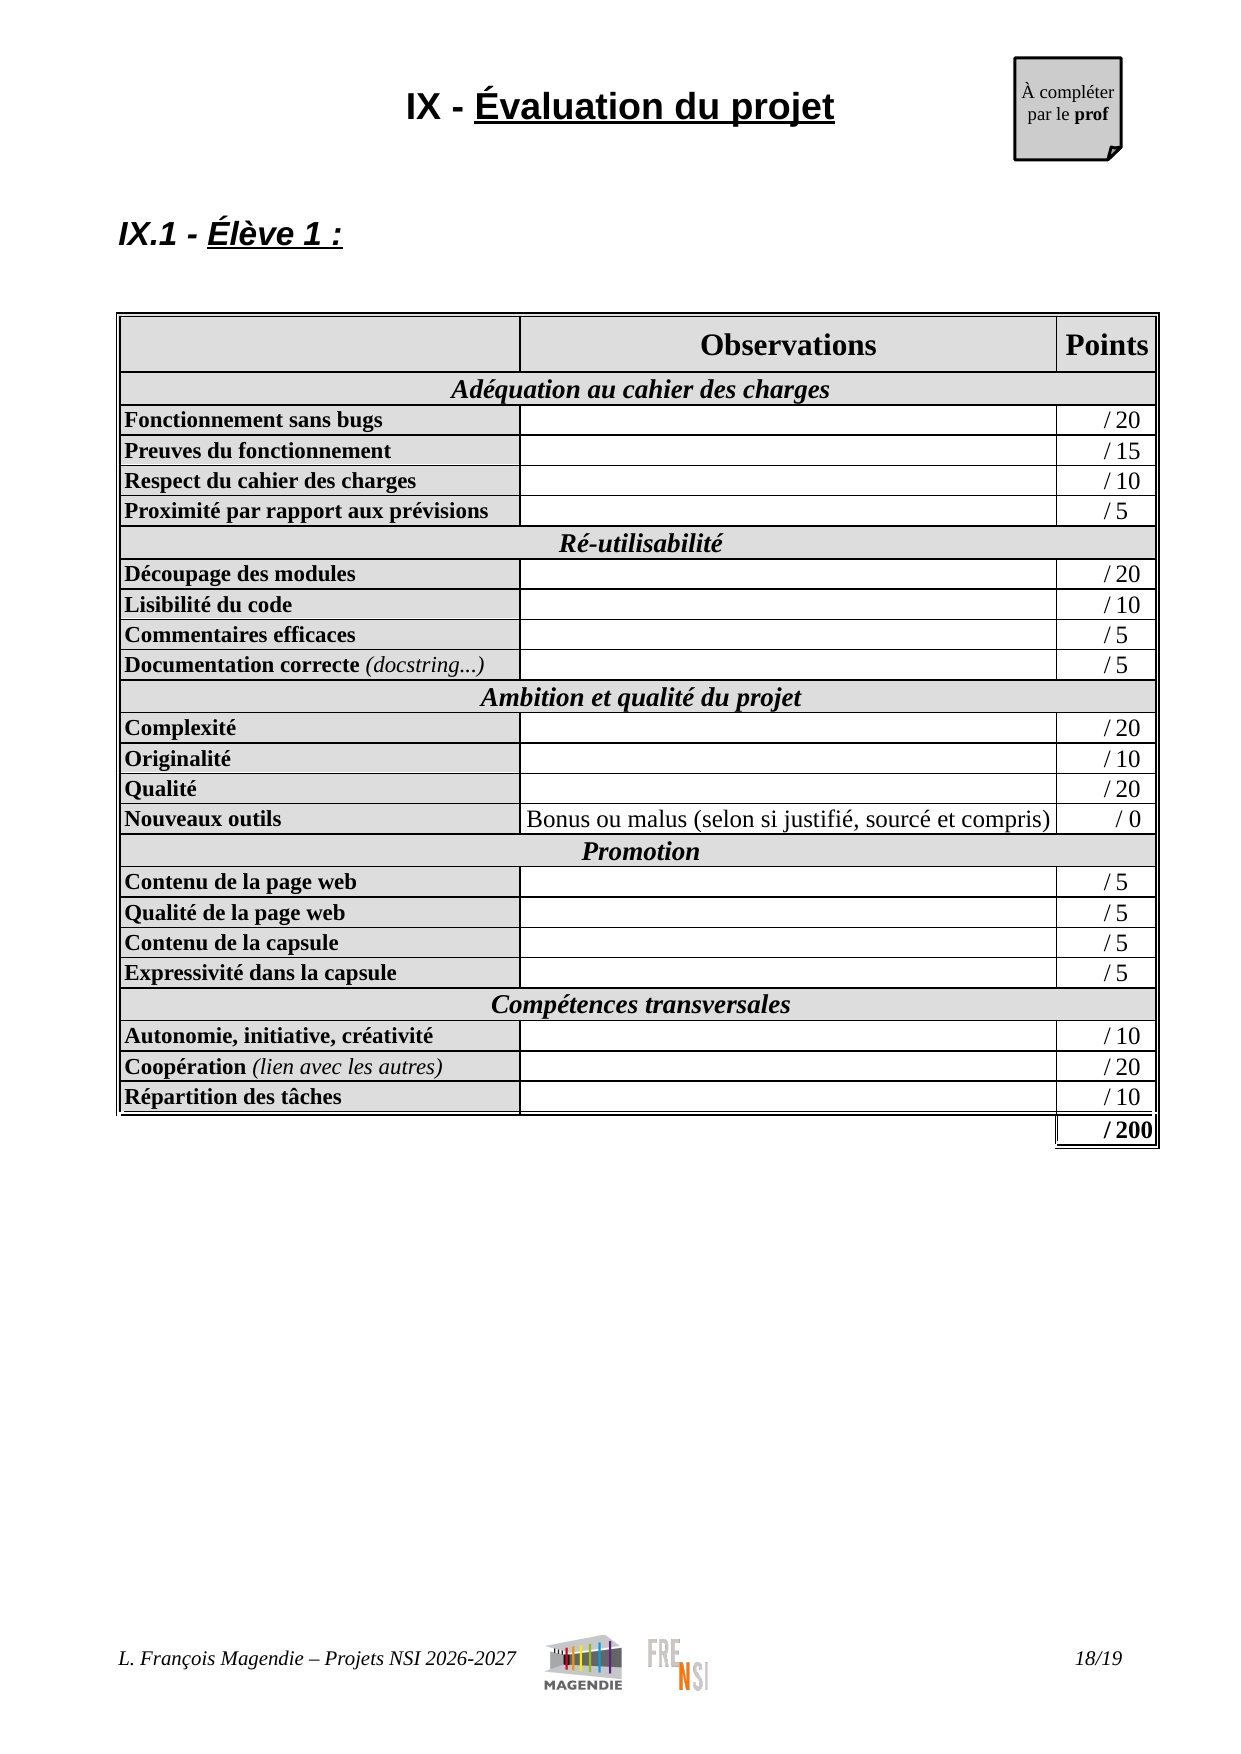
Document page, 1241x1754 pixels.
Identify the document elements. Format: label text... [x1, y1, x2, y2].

table_cell 5 [1115, 928, 1155, 957]
subtitle Élève 1 : [118, 214, 1122, 252]
table_cell [1057, 774, 1098, 803]
table_cell Respect du cahier des charges [121, 466, 519, 495]
table_cell [1057, 560, 1098, 588]
table_cell [1057, 496, 1098, 525]
table_cell Fonctionnement sans bugs [121, 406, 519, 434]
picture [648, 1639, 708, 1691]
table_cell / 0 [1115, 804, 1155, 833]
table_cell [521, 744, 1056, 772]
table_cell [118, 1111, 520, 1144]
table_cell / [1099, 620, 1115, 649]
table_cell [521, 466, 1056, 495]
table_cell Lisibilité du code [121, 590, 519, 618]
table_cell / [1099, 774, 1115, 803]
table_cell Autonomie, initiative, créativité [121, 1021, 519, 1050]
table_cell [1057, 928, 1098, 957]
table_cell Bonus ou malus (selon si justifié, sourcé et compris) [521, 804, 1056, 833]
table_cell [521, 928, 1056, 957]
table_cell [521, 774, 1056, 803]
table_cell / [1099, 898, 1115, 926]
table_cell 5 [1115, 898, 1155, 926]
table_cell Preuves du fonctionnement [121, 436, 519, 464]
table_cell [521, 496, 1056, 525]
table_cell [521, 436, 1056, 464]
table_cell [1057, 590, 1098, 618]
table_cell / [1099, 1052, 1115, 1080]
table_cell 5 [1115, 958, 1155, 987]
table_cell / [1099, 496, 1115, 525]
table_cell [1057, 406, 1098, 434]
table_cell 10 [1115, 590, 1155, 618]
table_cell 20 [1115, 406, 1155, 434]
table_cell Promotion [121, 835, 1155, 866]
table_cell / [1099, 466, 1115, 495]
table_cell [521, 958, 1056, 987]
table_cell 10 [1115, 1082, 1155, 1111]
table_cell [521, 1052, 1056, 1080]
table_header Points [1057, 317, 1155, 371]
table_cell Commentaires efficaces [121, 620, 519, 649]
table_cell / [1099, 560, 1115, 588]
table_cell 20 [1115, 713, 1155, 742]
table_cell / [1099, 958, 1115, 987]
table_cell Nouveaux outils [121, 804, 519, 833]
table_cell [521, 620, 1056, 649]
table_cell / [1099, 590, 1115, 618]
table_cell [521, 590, 1056, 618]
table_cell / [1099, 436, 1115, 464]
table_cell / [1099, 1082, 1115, 1111]
table_cell [1057, 466, 1098, 495]
picture [532, 1635, 633, 1695]
table_cell [521, 713, 1056, 742]
table_cell [521, 1021, 1056, 1050]
table_cell Compétences transversales [121, 989, 1155, 1020]
table_cell [1057, 1116, 1098, 1144]
table_cell [1057, 958, 1098, 987]
table_cell Contenu de la capsule [121, 928, 519, 957]
table_cell 5 [1115, 650, 1155, 679]
table_header [121, 317, 519, 371]
table_cell 5 [1115, 496, 1155, 525]
table_cell Qualité [121, 774, 519, 803]
table_cell [1057, 650, 1098, 679]
table_cell / [1099, 650, 1115, 679]
table_cell [520, 1116, 1055, 1144]
table_cell Proximité par rapport aux prévisions [121, 496, 519, 525]
table_cell 10 [1115, 466, 1155, 495]
table_cell 5 [1115, 620, 1155, 649]
table_cell [1057, 1021, 1098, 1050]
table_cell [1057, 804, 1098, 833]
table_cell 20 [1115, 774, 1155, 803]
table_cell Adéquation au cahier des charges [121, 373, 1155, 404]
table_cell Originalité [121, 744, 519, 772]
table_cell [1057, 1082, 1098, 1111]
table_cell Complexité [121, 713, 519, 742]
table_cell Découpage des modules [121, 560, 519, 588]
table_cell Expressivité dans la capsule [121, 958, 519, 987]
table_cell / [1099, 928, 1115, 957]
table_cell [521, 898, 1056, 926]
table_cell [1057, 744, 1098, 772]
table_cell [1057, 713, 1098, 742]
table_cell Contenu de la page web [121, 867, 519, 896]
table_cell Coopération (lien avec les autres) [121, 1052, 519, 1080]
table_cell 10 [1115, 744, 1155, 772]
table_cell 10 [1115, 1021, 1155, 1050]
table_cell 20 [1115, 1052, 1155, 1080]
table_cell [521, 867, 1056, 896]
table_cell Qualité de la page web [121, 898, 519, 926]
table_cell Ré-utilisabilité [121, 527, 1155, 558]
table_cell [1057, 620, 1098, 649]
table_cell / [1099, 406, 1115, 434]
table_cell [521, 1082, 1056, 1111]
table_cell [1057, 898, 1098, 926]
table_cell 15 [1115, 436, 1155, 464]
table_cell / [1099, 1021, 1115, 1050]
table_cell 20 [1115, 560, 1155, 588]
table_cell 5 [1115, 867, 1155, 896]
table_cell [521, 560, 1056, 588]
table_cell [521, 406, 1056, 434]
table_cell 200 [1115, 1111, 1157, 1144]
table_cell / [1099, 1116, 1115, 1144]
table_cell / [1099, 744, 1115, 772]
table_cell [521, 650, 1056, 679]
table_header Observations [521, 317, 1056, 371]
table_cell [1057, 436, 1098, 464]
table_cell / [1099, 713, 1115, 742]
subtitle Évaluation du projet [118, 84, 1013, 127]
table_cell Documentation correcte (docstring...) [121, 650, 519, 679]
table_cell [1057, 1052, 1098, 1080]
table_cell Répartition des tâches [121, 1082, 519, 1111]
table_cell / [1099, 867, 1115, 896]
table_cell [1099, 804, 1115, 833]
table_cell [1057, 867, 1098, 896]
table_cell Ambition et qualité du projet [121, 681, 1155, 712]
